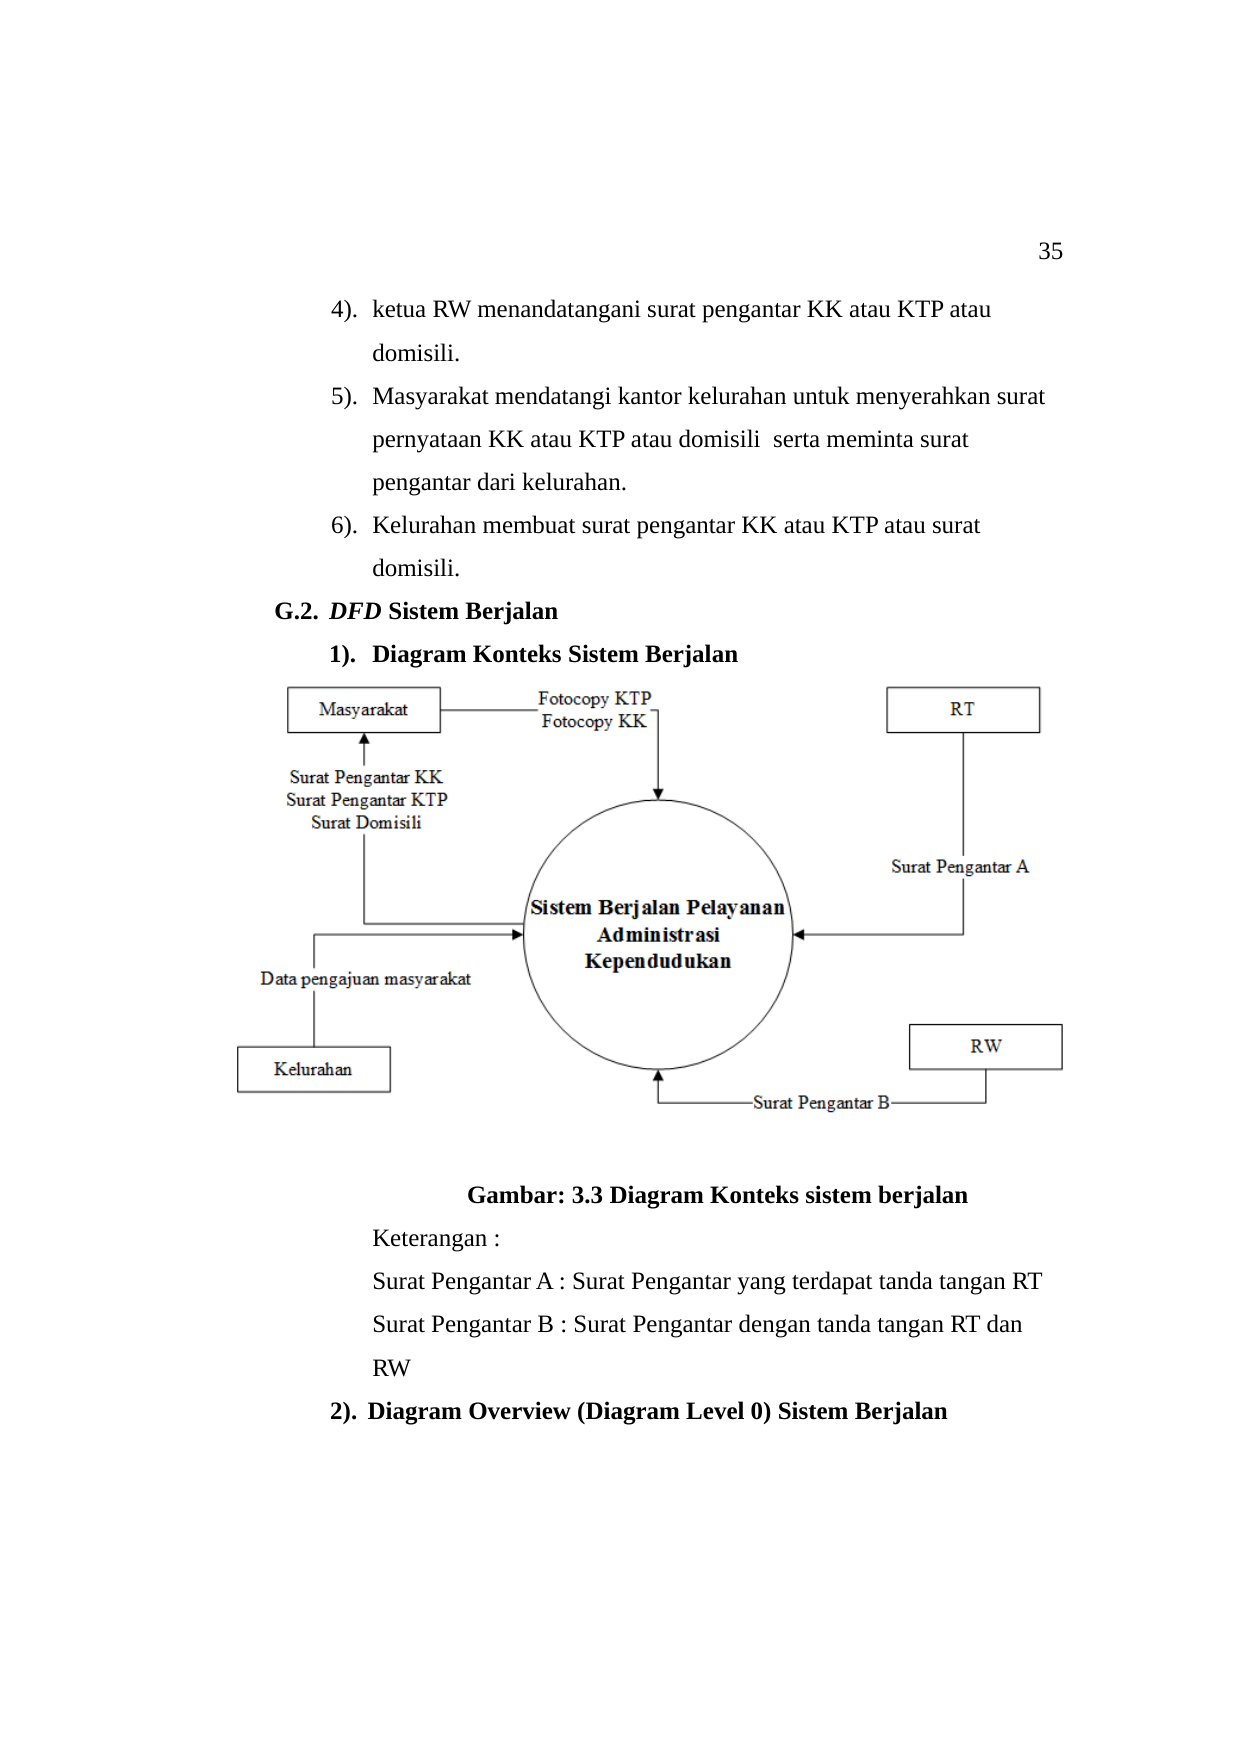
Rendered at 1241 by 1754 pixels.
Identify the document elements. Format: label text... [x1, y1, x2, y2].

list ketua RW menandatangani surat pengantar KK atau KTP atau domisili. [331, 294, 1063, 366]
list Diagram Konteks Sistem Berjalan [329, 639, 1063, 668]
list Masyarakat mendatangi kantor kelurahan untuk menyerahkan surat pernyataan KK atau KTP atau domisili serta meminta surat pengantar dari kelurahan. [331, 381, 1063, 496]
list Diagram Overview (Diagram Level 0) Sistem Berjalan [330, 1396, 1063, 1424]
list Keterangan : [329, 1223, 1063, 1252]
list Gambar: 3.3 Diagram Konteks sistem berjalan [329, 1180, 1063, 1209]
list Kelurahan membuat surat pengantar KK atau KTP atau surat domisili. [331, 510, 1063, 582]
picture [236, 682, 1063, 1123]
list Surat Pengantar A : Surat Pengantar yang terdapat tanda tangan RT [329, 1266, 1063, 1295]
list DFD Sistem Berjalan [274, 596, 1063, 625]
list Surat Pengantar B : Surat Pengantar dengan tanda tangan RT dan RW [329, 1309, 1063, 1381]
